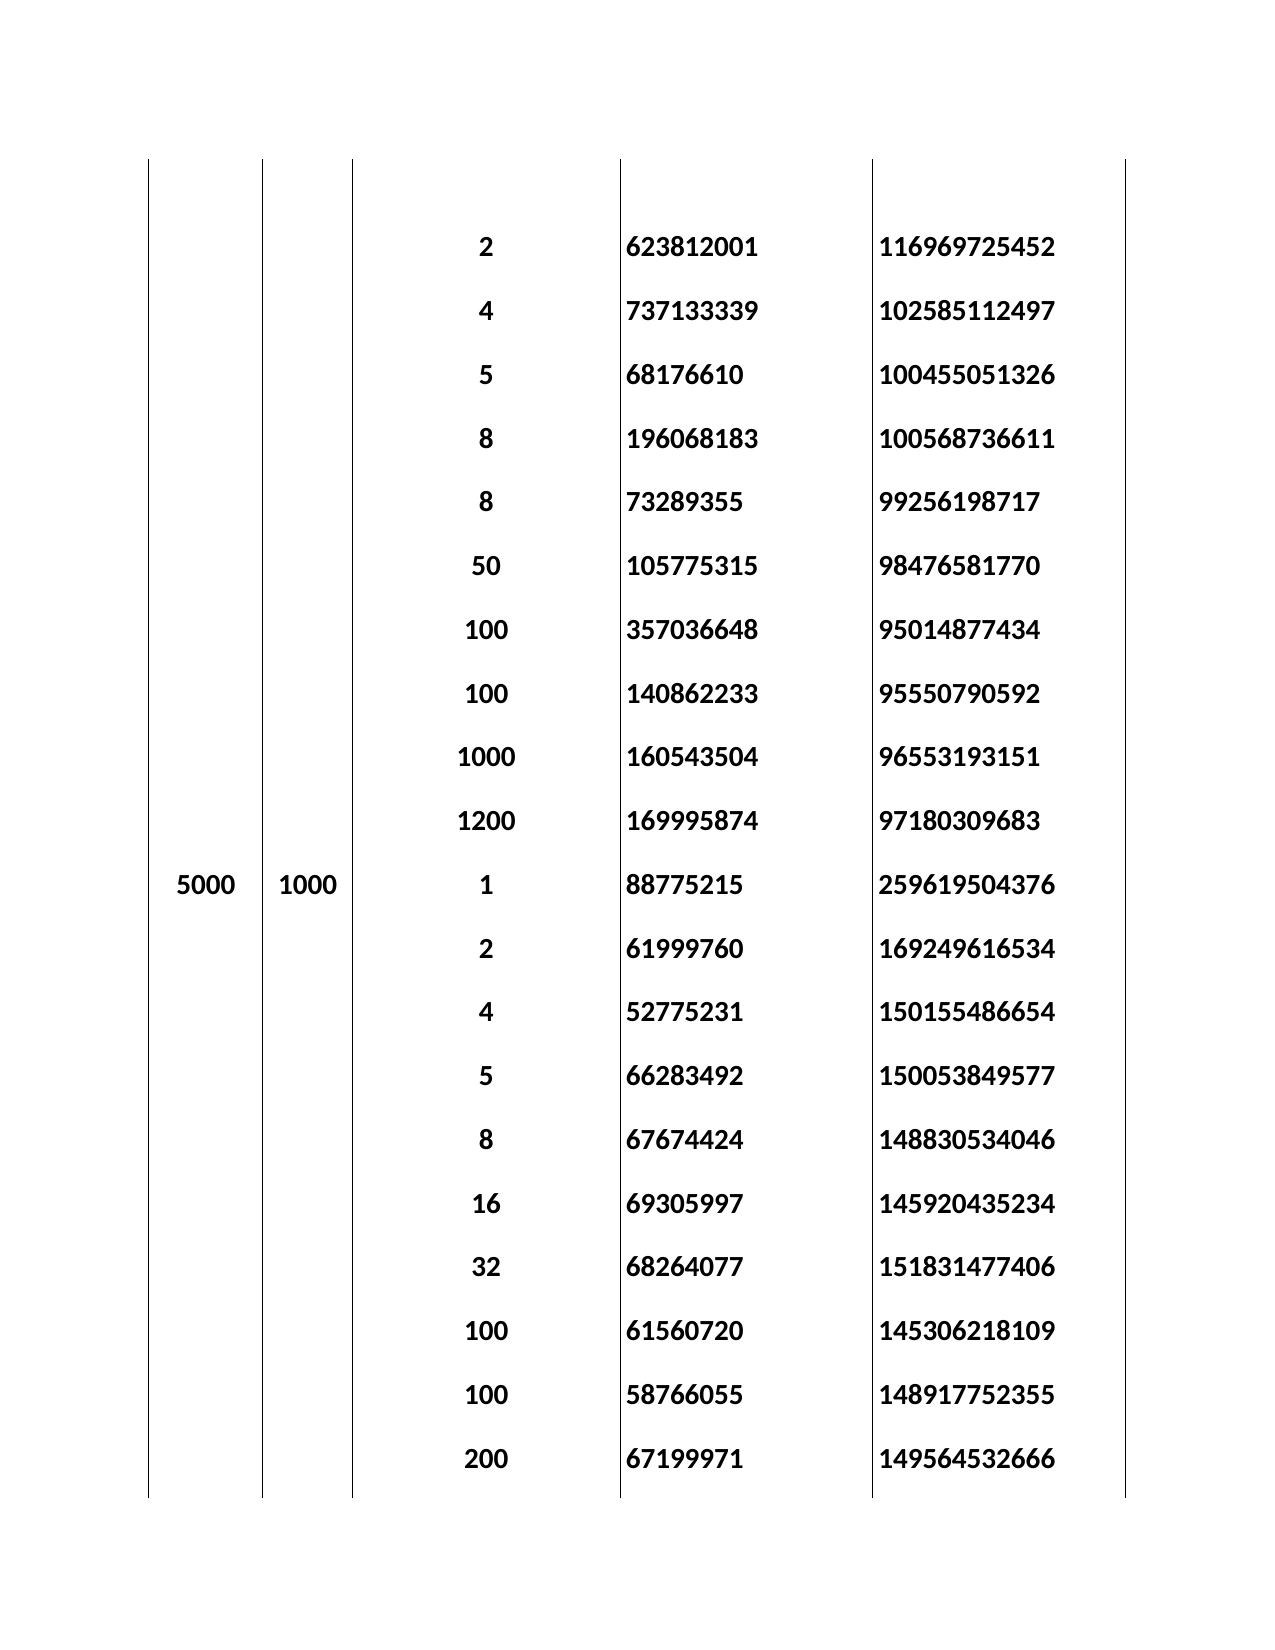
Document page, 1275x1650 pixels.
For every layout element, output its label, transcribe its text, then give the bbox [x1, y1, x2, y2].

table_cell 100 [353, 669, 620, 733]
table_cell 105775315 [621, 542, 872, 605]
table_cell 100 [353, 1370, 620, 1434]
table_cell 148830534046 [873, 1115, 1125, 1179]
table_cell 66283492 [621, 1052, 872, 1115]
table_cell 32 [353, 1243, 620, 1307]
table_cell 73289355 [621, 478, 872, 542]
table_cell 145920435234 [873, 1179, 1125, 1243]
table_cell [149, 287, 262, 350]
table_cell [263, 988, 352, 1052]
table_cell 5000 [149, 860, 262, 924]
table_cell [263, 733, 352, 797]
table_cell 8 [353, 1115, 620, 1179]
table_cell 96553193151 [873, 733, 1125, 797]
table_cell [149, 478, 262, 542]
table_cell [621, 159, 872, 223]
table_cell [263, 542, 352, 605]
table_cell [149, 1179, 262, 1243]
table_cell 95550790592 [873, 669, 1125, 733]
table_cell 150155486654 [873, 988, 1125, 1052]
table_cell 116969725452 [873, 223, 1125, 287]
table_cell [263, 797, 352, 860]
table_cell 8 [353, 478, 620, 542]
table_cell 100455051326 [873, 350, 1125, 414]
table_cell 69305997 [621, 1179, 872, 1243]
table_cell 58766055 [621, 1370, 872, 1434]
table_cell [263, 1434, 352, 1498]
table_cell 100 [353, 605, 620, 669]
table_cell 97180309683 [873, 797, 1125, 860]
table_cell 67674424 [621, 1115, 872, 1179]
table_cell 145306218109 [873, 1307, 1125, 1370]
table_cell 2 [353, 924, 620, 988]
table_cell 623812001 [621, 223, 872, 287]
table_cell [263, 1179, 352, 1243]
table_cell [149, 223, 262, 287]
table_cell [263, 414, 352, 478]
table_cell [873, 159, 1125, 223]
table_cell [263, 478, 352, 542]
table_cell 61999760 [621, 924, 872, 988]
table_cell 259619504376 [873, 860, 1125, 924]
table_cell [149, 350, 262, 414]
table_cell [263, 1370, 352, 1434]
table_cell [149, 1434, 262, 1498]
table_cell [263, 159, 352, 223]
table_cell [149, 605, 262, 669]
table_cell 61560720 [621, 1307, 872, 1370]
table_cell [353, 159, 620, 223]
table_cell 100568736611 [873, 414, 1125, 478]
table_cell 16 [353, 1179, 620, 1243]
table_cell 169249616534 [873, 924, 1125, 988]
table_cell [149, 542, 262, 605]
table_cell 8 [353, 414, 620, 478]
table_cell [263, 605, 352, 669]
table_cell [149, 733, 262, 797]
table_cell 140862233 [621, 669, 872, 733]
table_cell 95014877434 [873, 605, 1125, 669]
table_cell [149, 159, 262, 223]
table_cell 4 [353, 287, 620, 350]
table_cell 357036648 [621, 605, 872, 669]
table_cell [149, 1052, 262, 1115]
table_cell 5 [353, 1052, 620, 1115]
table_cell 50 [353, 542, 620, 605]
table_cell 5 [353, 350, 620, 414]
table_cell 169995874 [621, 797, 872, 860]
table_cell 1200 [353, 797, 620, 860]
table_cell 1000 [263, 860, 352, 924]
table_cell 88775215 [621, 860, 872, 924]
table_cell [149, 669, 262, 733]
table_cell 151831477406 [873, 1243, 1125, 1307]
table_cell 102585112497 [873, 287, 1125, 350]
table_cell [149, 1307, 262, 1370]
table_cell 1000 [353, 733, 620, 797]
table_cell [149, 988, 262, 1052]
table_cell 4 [353, 988, 620, 1052]
table_cell [263, 1115, 352, 1179]
table_cell [263, 1243, 352, 1307]
table_cell 2 [353, 223, 620, 287]
table_cell [263, 924, 352, 988]
table_cell [263, 1307, 352, 1370]
table_cell 99256198717 [873, 478, 1125, 542]
table_cell [149, 1370, 262, 1434]
table_cell 737133339 [621, 287, 872, 350]
table_cell 68176610 [621, 350, 872, 414]
table_cell [149, 797, 262, 860]
table_cell [263, 287, 352, 350]
table_cell [149, 414, 262, 478]
table_cell 67199971 [621, 1434, 872, 1498]
table_cell 68264077 [621, 1243, 872, 1307]
table_cell [263, 350, 352, 414]
table_cell 149564532666 [873, 1434, 1125, 1498]
table_cell 98476581770 [873, 542, 1125, 605]
table_cell [149, 924, 262, 988]
table_cell [263, 1052, 352, 1115]
table_cell [149, 1115, 262, 1179]
table_cell [263, 223, 352, 287]
table_cell 148917752355 [873, 1370, 1125, 1434]
table_cell [149, 1243, 262, 1307]
table_cell 196068183 [621, 414, 872, 478]
table_cell [263, 669, 352, 733]
table_cell 160543504 [621, 733, 872, 797]
table_cell 200 [353, 1434, 620, 1498]
table_cell 100 [353, 1307, 620, 1370]
table_cell 150053849577 [873, 1052, 1125, 1115]
table_cell 52775231 [621, 988, 872, 1052]
table_cell 1 [353, 860, 620, 924]
